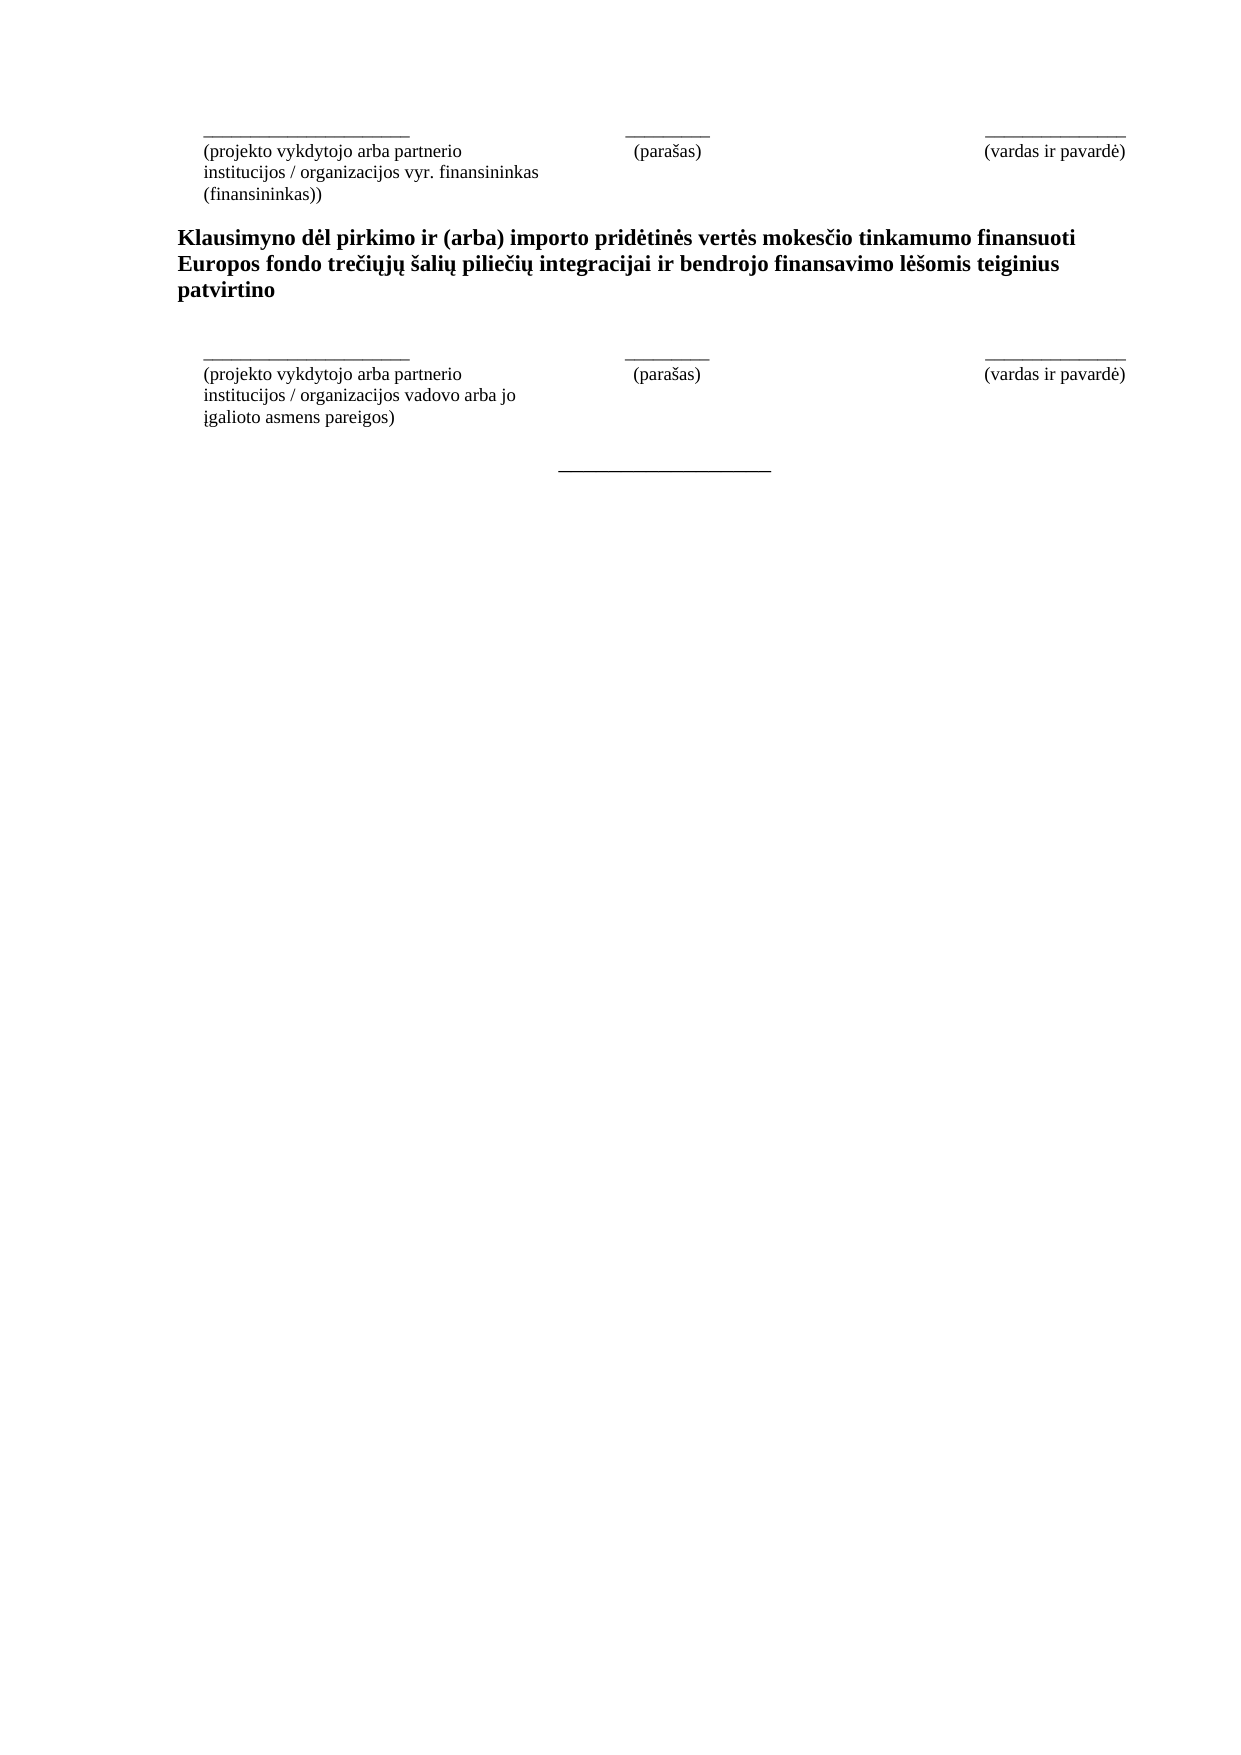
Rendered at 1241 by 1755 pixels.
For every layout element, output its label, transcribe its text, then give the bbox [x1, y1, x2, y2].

table_header ______________________ (projekto vykdytojo arba partnerio institucijos / organizacijos vadovo arba jo įgalioto asmens pareigos) [192, 341, 567, 427]
table_header _______________ (vardas ir pavardė) [767, 341, 1137, 427]
table_header _________ (parašas) [567, 341, 767, 427]
text _________________ [177, 446, 1152, 475]
table_header ______________________ (projekto vykdytojo arba partnerio institucijos / organizacijos vyr. finansininkas (finansininkas)) [192, 118, 568, 204]
text Klausimyno dėl pirkimo ir (arba) importo pridėtinės vertės mokesčio tinkamumo finansuoti Europos fondo trečiųjų šalių piliečių integracijai ir bendrojo finansavimo lėšomis teiginius patvirtino [177, 223, 1152, 303]
table_header _______________ (vardas ir pavardė) [767, 118, 1137, 204]
table_header _________ (parašas) [568, 118, 767, 204]
